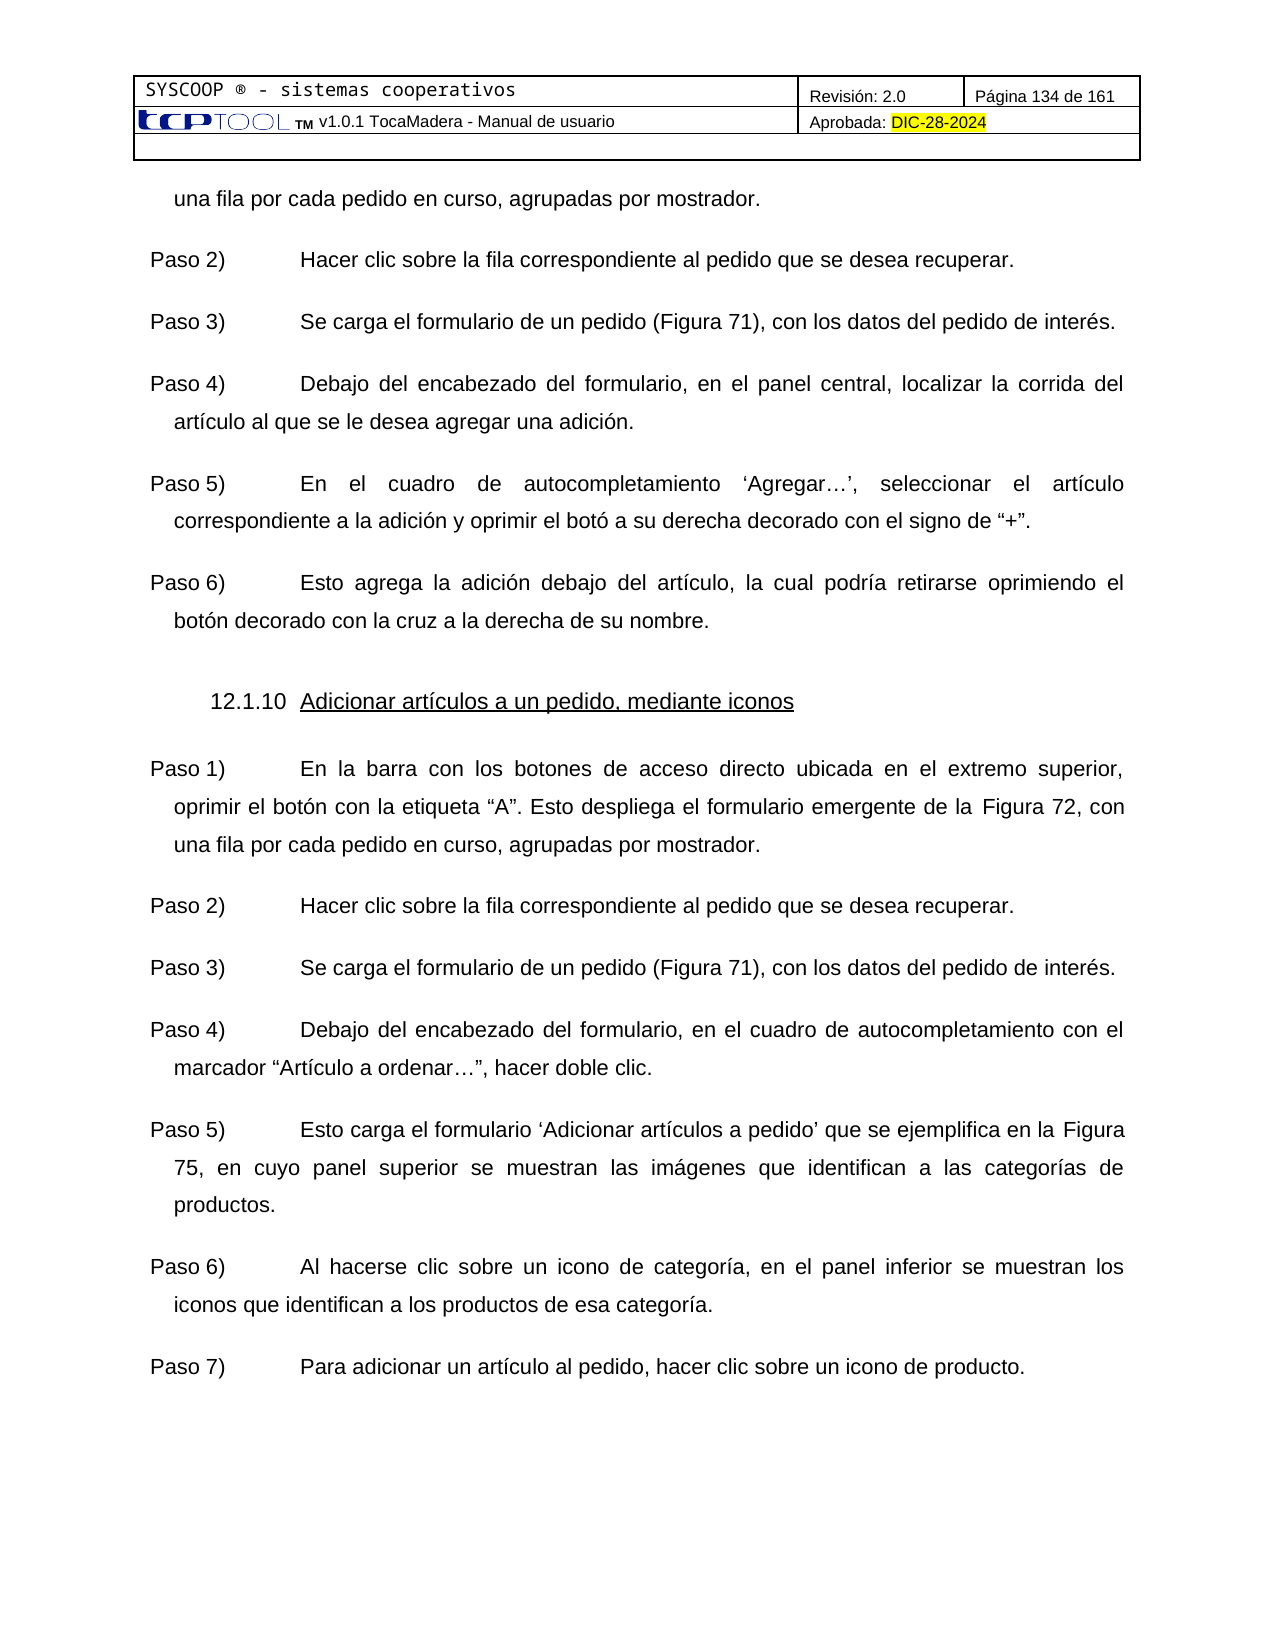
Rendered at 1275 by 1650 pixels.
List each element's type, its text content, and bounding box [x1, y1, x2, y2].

list Para adicionar un artículo al pedido, hacer clic sobre un icono de producto. [150, 1353, 1125, 1379]
list Esto agrega la adición debajo del artículo, la cual podría retirarse oprimiendo el botón decorado con la cruz a la derecha de su nombre. [150, 570, 1125, 633]
list En la barra con los botones de acceso directo ubicada en el extremo superior, oprimir el botón con la etiqueta “A”. Esto despliega el formulario emergente de la Figura 72, con una fila por cada pedido en curso, agrupadas por mostrador. [150, 756, 1125, 857]
list Al hacerse clic sobre un icono de categoría, en el panel inferior se muestran los iconos que identifican a los productos de esa categoría. [150, 1254, 1125, 1317]
list Hacer clic sobre la fila correspondiente al pedido que se desea recuperar. [150, 893, 1125, 919]
list Debajo del encabezado del formulario, en el cuadro de autocompletamiento con el marcador “Artículo a ordenar…”, hacer doble clic. [150, 1017, 1125, 1080]
list Debajo del encabezado del formulario, en el panel central, localizar la corrida del artículo al que se le desea agregar una adición. [150, 371, 1125, 434]
subtitle Adicionar artículos a un pedido, mediante iconos [210, 688, 1125, 714]
list una fila por cada pedido en curso, agrupadas por mostrador. [150, 186, 1125, 211]
list En el cuadro de autocompletamiento ‘Agregar…’, seleccionar el artículo correspondiente a la adición y oprimir el botó a su derecha decorado con el signo de “+”. [150, 471, 1125, 533]
picture [138, 110, 290, 130]
list Se carga el formulario de un pedido (Figura 71), con los datos del pedido de interés. [150, 955, 1125, 980]
list Se carga el formulario de un pedido (Figura 71), con los datos del pedido de interés. [150, 309, 1125, 334]
list Hacer clic sobre la fila correspondiente al pedido que se desea recuperar. [150, 247, 1125, 273]
list Esto carga el formulario ‘Adicionar artículos a pedido’ que se ejemplifica en la Figura 75, en cuyo panel superior se muestran las imágenes que identifican a las categorías de productos. [150, 1117, 1125, 1217]
